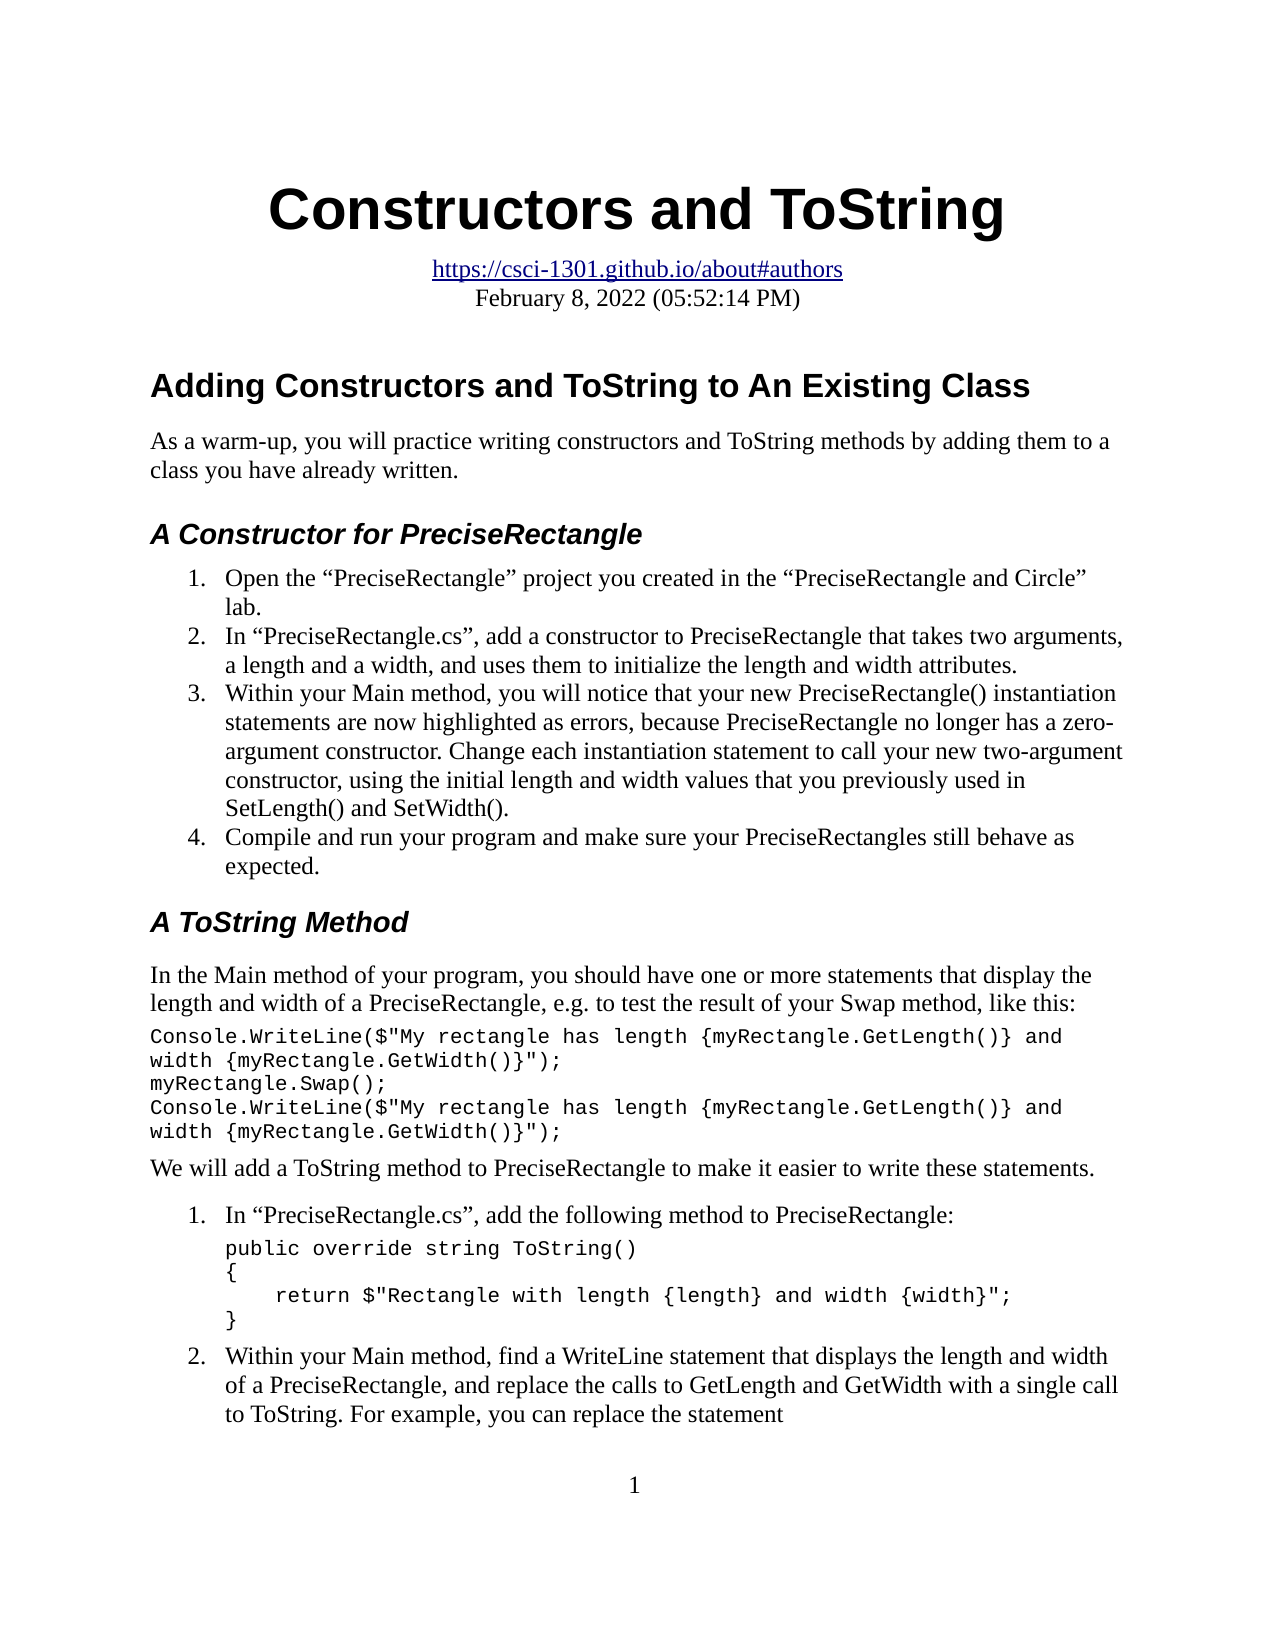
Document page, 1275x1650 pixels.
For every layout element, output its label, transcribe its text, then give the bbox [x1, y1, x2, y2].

title Constructors and ToString [150, 175, 1125, 242]
subtitle A ToString Method [150, 905, 1125, 938]
text https://csci-1301.github.io/about#authors [150, 254, 1125, 283]
list } [187, 1309, 1125, 1332]
list public override string ToString() [187, 1238, 1125, 1261]
subtitle A Constructor for PreciseRectangle [150, 517, 1125, 551]
list In “PreciseRectangle.cs”, add the following method to PreciseRectangle: [187, 1200, 1125, 1229]
subtitle Adding Constructors and ToString to An Existing Class [150, 366, 1125, 404]
text In the Main method of your program, you should have one or more statements that display the length and width of a PreciseRectangle, e.g. to test the result of your Swap method, like this: [150, 960, 1125, 1017]
text myRectangle.Swap(); [150, 1073, 1125, 1097]
list Compile and run your program and make sure your PreciseRectangles still behave as expected. [187, 822, 1125, 880]
list { [187, 1261, 1125, 1285]
text We will add a ToString method to PreciseRectangle to make it easier to write these statements. [150, 1153, 1125, 1182]
list Within your Main method, find a WriteLine statement that displays the length and width of a PreciseRectangle, and replace the calls to GetLength and GetWidth with a single call to ToString. For example, you can replace the statement [187, 1341, 1125, 1427]
list return $"Rectangle with length {length} and width {width}"; [187, 1285, 1125, 1309]
list Within your Main method, you will notice that your new PreciseRectangle() instantiation statements are now highlighted as errors, because PreciseRectangle no longer has a zero-argument constructor. Change each instantiation statement to call your new two-argument constructor, using the initial length and width values that you previously used in SetLength() and SetWidth(). [187, 678, 1125, 822]
text February 8, 2022 (05:52:14 PM) [150, 283, 1125, 312]
list Open the “PreciseRectangle” project you created in the “PreciseRectangle and Circle” lab. [187, 563, 1125, 621]
text Console.WriteLine($"My rectangle has length {myRectangle.GetLength()} and width {myRectangle.GetWidth()}"); [150, 1026, 1125, 1073]
text Console.WriteLine($"My rectangle has length {myRectangle.GetLength()} and width {myRectangle.GetWidth()}"); [150, 1097, 1125, 1144]
list In “PreciseRectangle.cs”, add a constructor to PreciseRectangle that takes two arguments, a length and a width, and uses them to initialize the length and width attributes. [187, 621, 1125, 678]
text As a warm-up, you will practice writing constructors and ToString methods by adding them to a class you have already written. [150, 426, 1125, 483]
